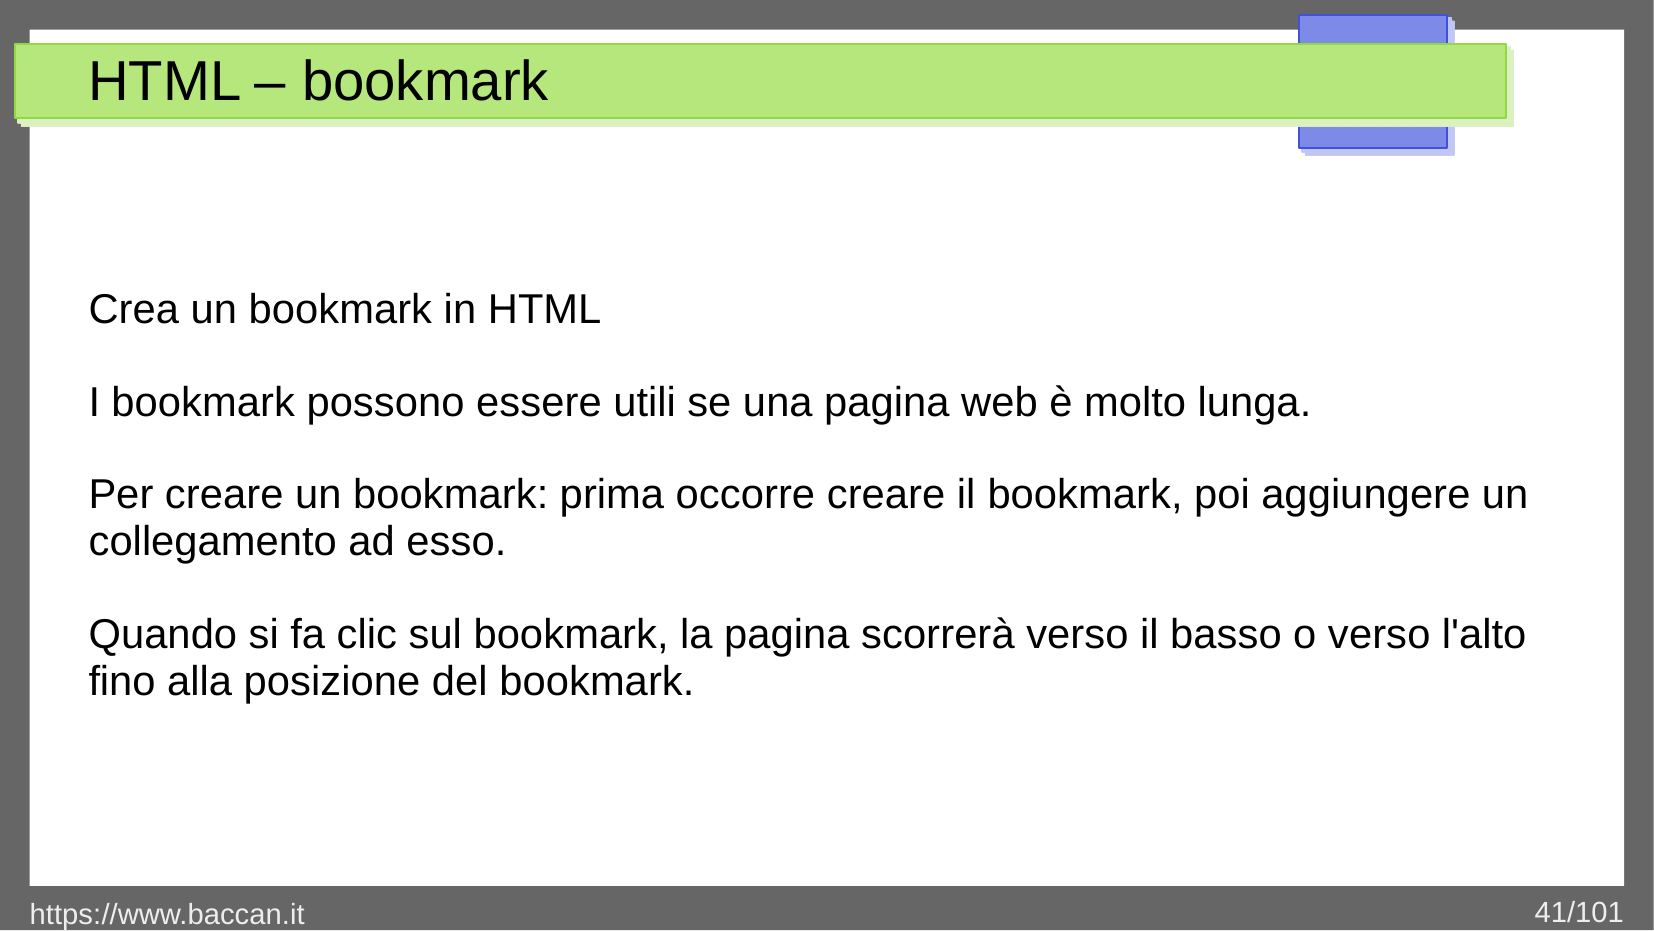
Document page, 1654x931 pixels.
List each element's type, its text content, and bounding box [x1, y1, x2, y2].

text_box Crea un bookmark in HTML I bookmark possono essere utili se una pagina web è molto lunga. Per creare un bookmark: prima occorre creare il bookmark, poi aggiungere un collegamento ad esso. Quando si fa clic sul bookmark, la pagina scorrerà verso il basso o verso l'alto fino alla posizione del bookmark. [88, 169, 1565, 820]
title HTML – bookmark [88, 44, 1506, 119]
